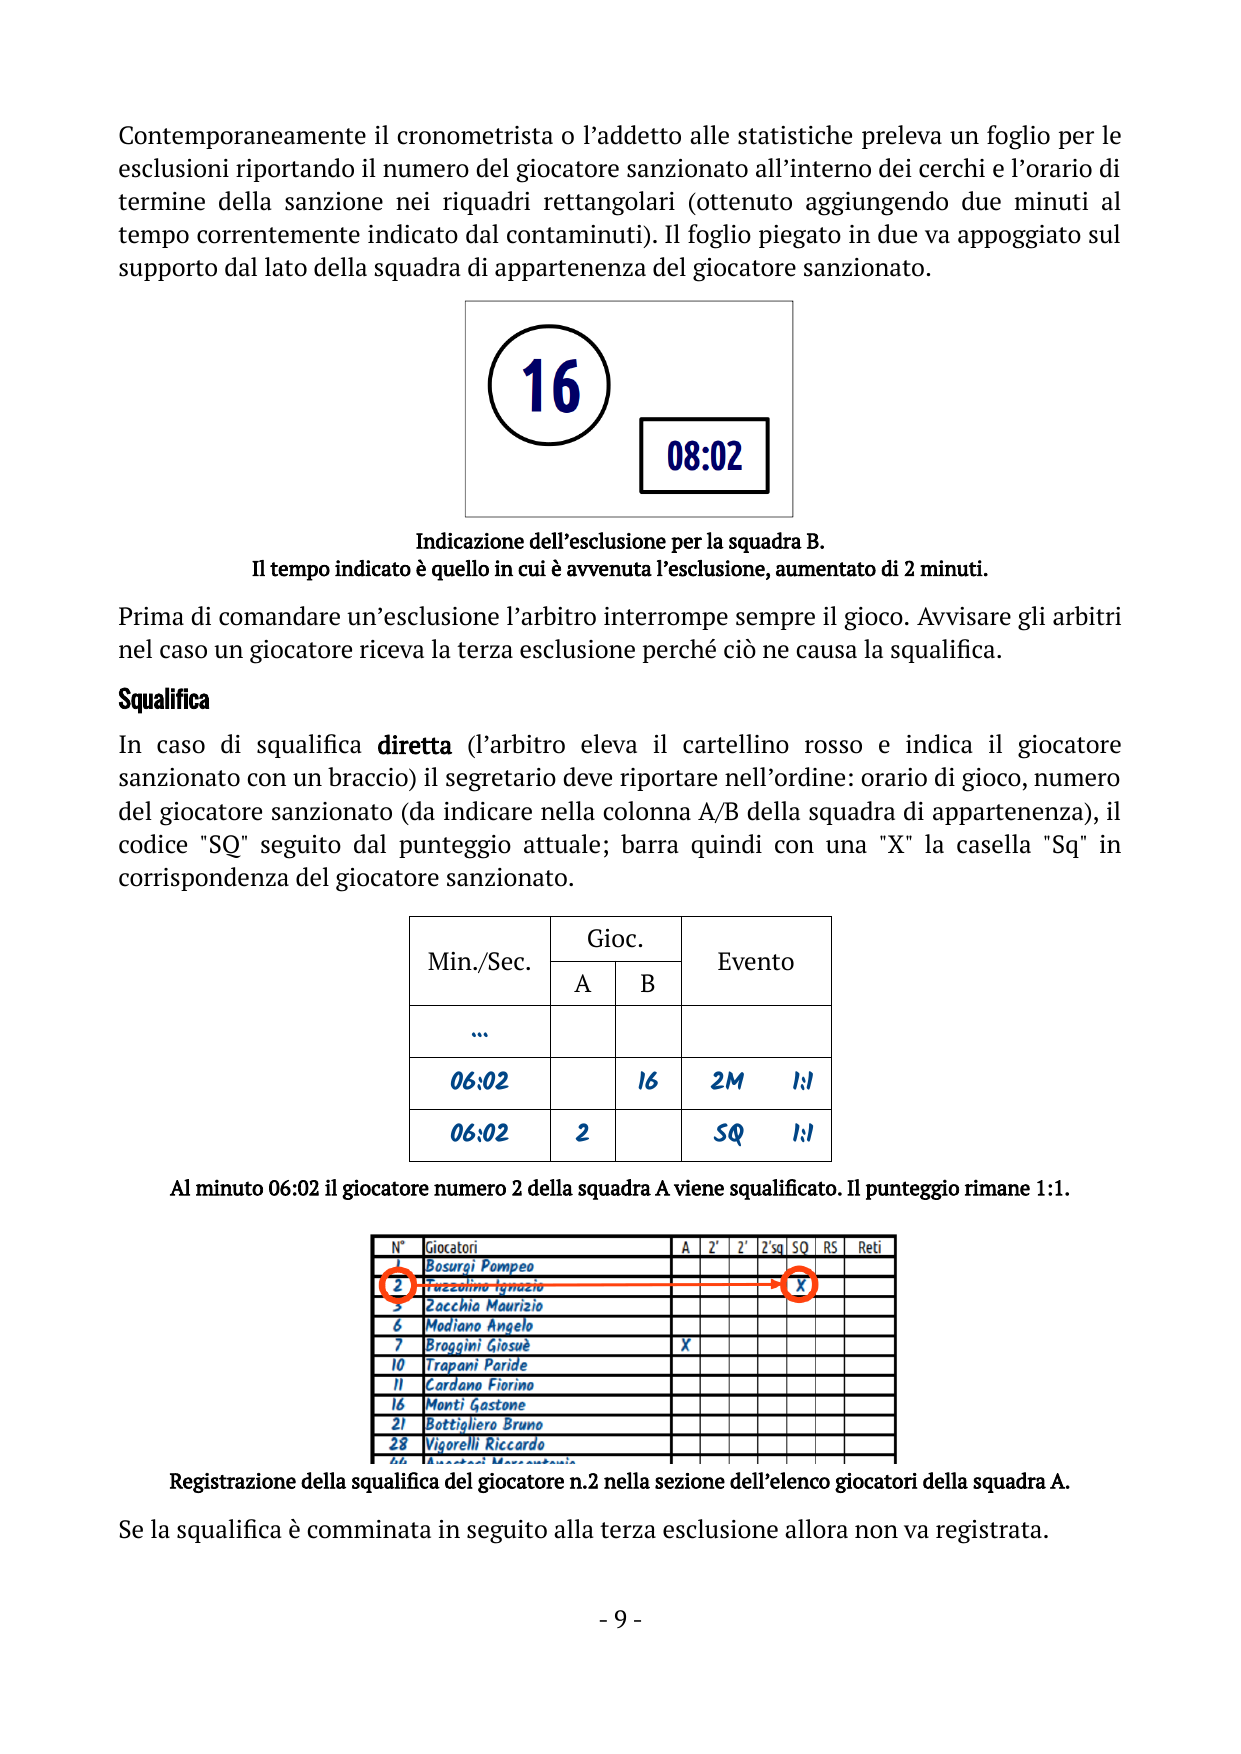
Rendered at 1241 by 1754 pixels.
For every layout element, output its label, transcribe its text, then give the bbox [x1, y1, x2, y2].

table_header Min./Sec. [410, 917, 550, 1005]
text Contemporaneamente il cronometrista o l’addetto alle statistiche preleva un foglio per le esclusioni riportando il numero del giocatore sanzionato allʼinterno dei cerchi e lʼorario di termine della sanzione nei riquadri rettangolari (ottenuto aggiungendo due minuti al tempo correntemente indicato dal contaminuti). Il foglio piegato in due va appoggiato sul supporto dal lato della squadra di appartenenza del giocatore sanzionato. [118, 118, 1122, 284]
picture [457, 293, 800, 524]
table_cell [682, 1006, 831, 1057]
text Indicazione dell’esclusione per la squadra B. Il tempo indicato è quello in cui è avvenuta l’esclusione, aumentato di 2 minuti. [118, 524, 1122, 582]
table_cell A [551, 962, 615, 1005]
text Prima di comandare unʼesclusione lʼarbitro interrompe sempre il gioco. Avvisare gli arbitri nel caso un giocatore riceva la terza esclusione perché ciò ne causa la squalifica. [118, 600, 1122, 666]
table_cell [551, 1058, 615, 1109]
text Se la squalifica è comminata in seguito alla terza esclusione allora non va registrata. [118, 1512, 1122, 1545]
picture [358, 1221, 908, 1464]
text Al minuto 06:02 il giocatore numero 2 della squadra A viene squalificato. Il punteggio rimane 1:1. [118, 1173, 1122, 1201]
text In caso di squalifica diretta (l’arbitro eleva il cartellino rosso e indica il giocatore sanzionato con un braccio) il segretario deve riportare nellʼordine: orario di gioco, numero del giocatore sanzionato (da indicare nella colonna A/B della squadra di appartenenza), il codice "SQ" seguito dal punteggio attuale; barra quindi con una "X" la casella "Sq" in corrispondenza del giocatore sanzionato. [118, 728, 1122, 893]
table_cell [616, 1006, 681, 1057]
table_cell [551, 1006, 615, 1057]
text Registrazione della squalifica del giocatore n.2 nella sezione dell’elenco giocatori della squadra A. [118, 1219, 1122, 1494]
table_cell [616, 1110, 681, 1161]
table_cell 06:02 [410, 1058, 550, 1109]
table_cell 16 [616, 1058, 681, 1109]
table_cell 2M 1:1 [682, 1058, 831, 1109]
subtitle Squalifica [118, 681, 1122, 715]
table_cell 06:02 [410, 1110, 550, 1161]
table_header Gioc. [551, 917, 681, 961]
table_cell ... [410, 1006, 550, 1057]
table_cell 2 [551, 1110, 615, 1161]
table_cell B [616, 962, 681, 1005]
table_header Evento [682, 917, 831, 1005]
table_cell SQ 1:1 [682, 1110, 831, 1161]
